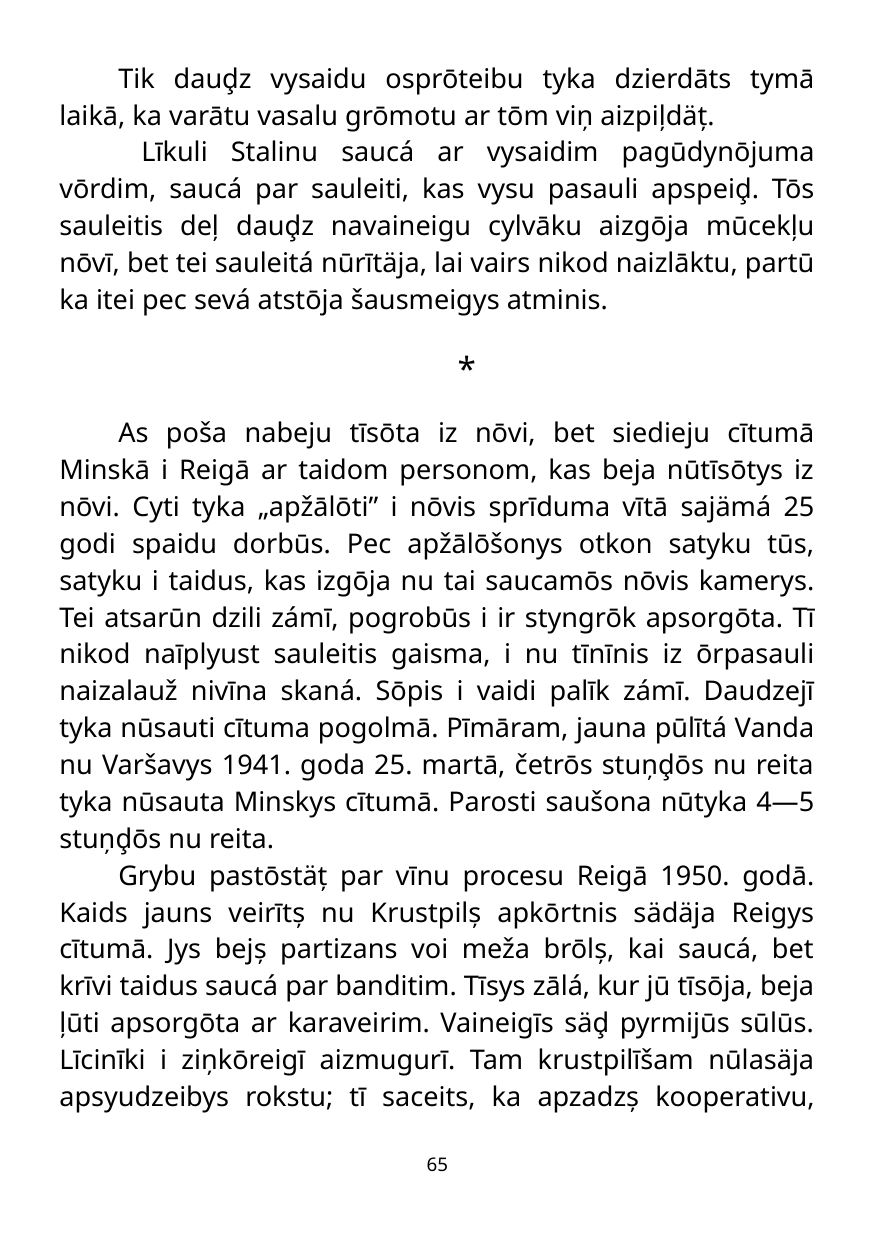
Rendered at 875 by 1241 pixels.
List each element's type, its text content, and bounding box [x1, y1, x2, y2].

text As poša nabeju tīsōta iz nōvi, bet siedieju cītumā Minskā i Reigā ar taidom personom, kas beja nūtīsōtys iz nōvi. Cyti tyka „apžālōti” i nōvis sprīduma vītā sajämá 25 godi spaidu dorbūs. Pec apžālōšonys otkon satyku tūs, satyku i taidus, kas izgōja nu tai saucamōs nōvis kamerys. Tei atsarūn dzili zámī, pogrobūs i ir styngrōk apsorgōta. Tī nikod naīplyust sauleitis gaisma, i nu tīnīnis iz ōrpasauli naizalauž nivīna skaná. Sōpis i vaidi palīk zámī. Daudzejī tyka nūsauti cītuma pogolmā. Pīmāram, jauna pūlītá Vanda nu Varšavys 1941. goda 25. martā, četrōs stuņḑōs nu reita tyka nūsauta Minskys cītumā. Parosti saušona nūtyka 4—5 stuņḑōs nu reita. [59, 414, 815, 856]
text Grybu pastōstäț par vīnu procesu Reigā 1950. godā. Kaids jauns veirītș nu Krustpilș apkōrtnis sädäja Reigys cītumā. Jys bejș partizans voi meža brōlș, kai saucá, bet krīvi taidus saucá par banditim. Tīsys zālá, kur jū tīsōja, beja ļūti apsorgōta ar karaveirim. Vaineigīs säḑ pyrmijūs sūlūs. Līcinīki i ziņkōreigī aizmugurī. Tam krustpilīšam nūlasäja apsyudzeibys rokstu; tī saceits, ka apzadzș kooperativu, [59, 856, 815, 1114]
text * [59, 346, 815, 391]
text Līkuli Stalinu saucá ar vysaidim pagūdynōjuma vōrdim, saucá par sauleiti, kas vysu pasauli apspeiḑ. Tōs sauleitis deļ dauḑz navaineigu cylvāku aizgōja mūcekļu nōvī, bet tei sauleitá nūrītäja, lai vairs nikod naizlāktu, partū ka itei pec sevá atstōja šausmeigys atminis. [59, 133, 815, 317]
text Tik dauḑz vysaidu osprōteibu tyka dzierdāts tymā laikā, ka varātu vasalu grōmotu ar tōm viņ aizpiļdäț. [59, 59, 815, 133]
